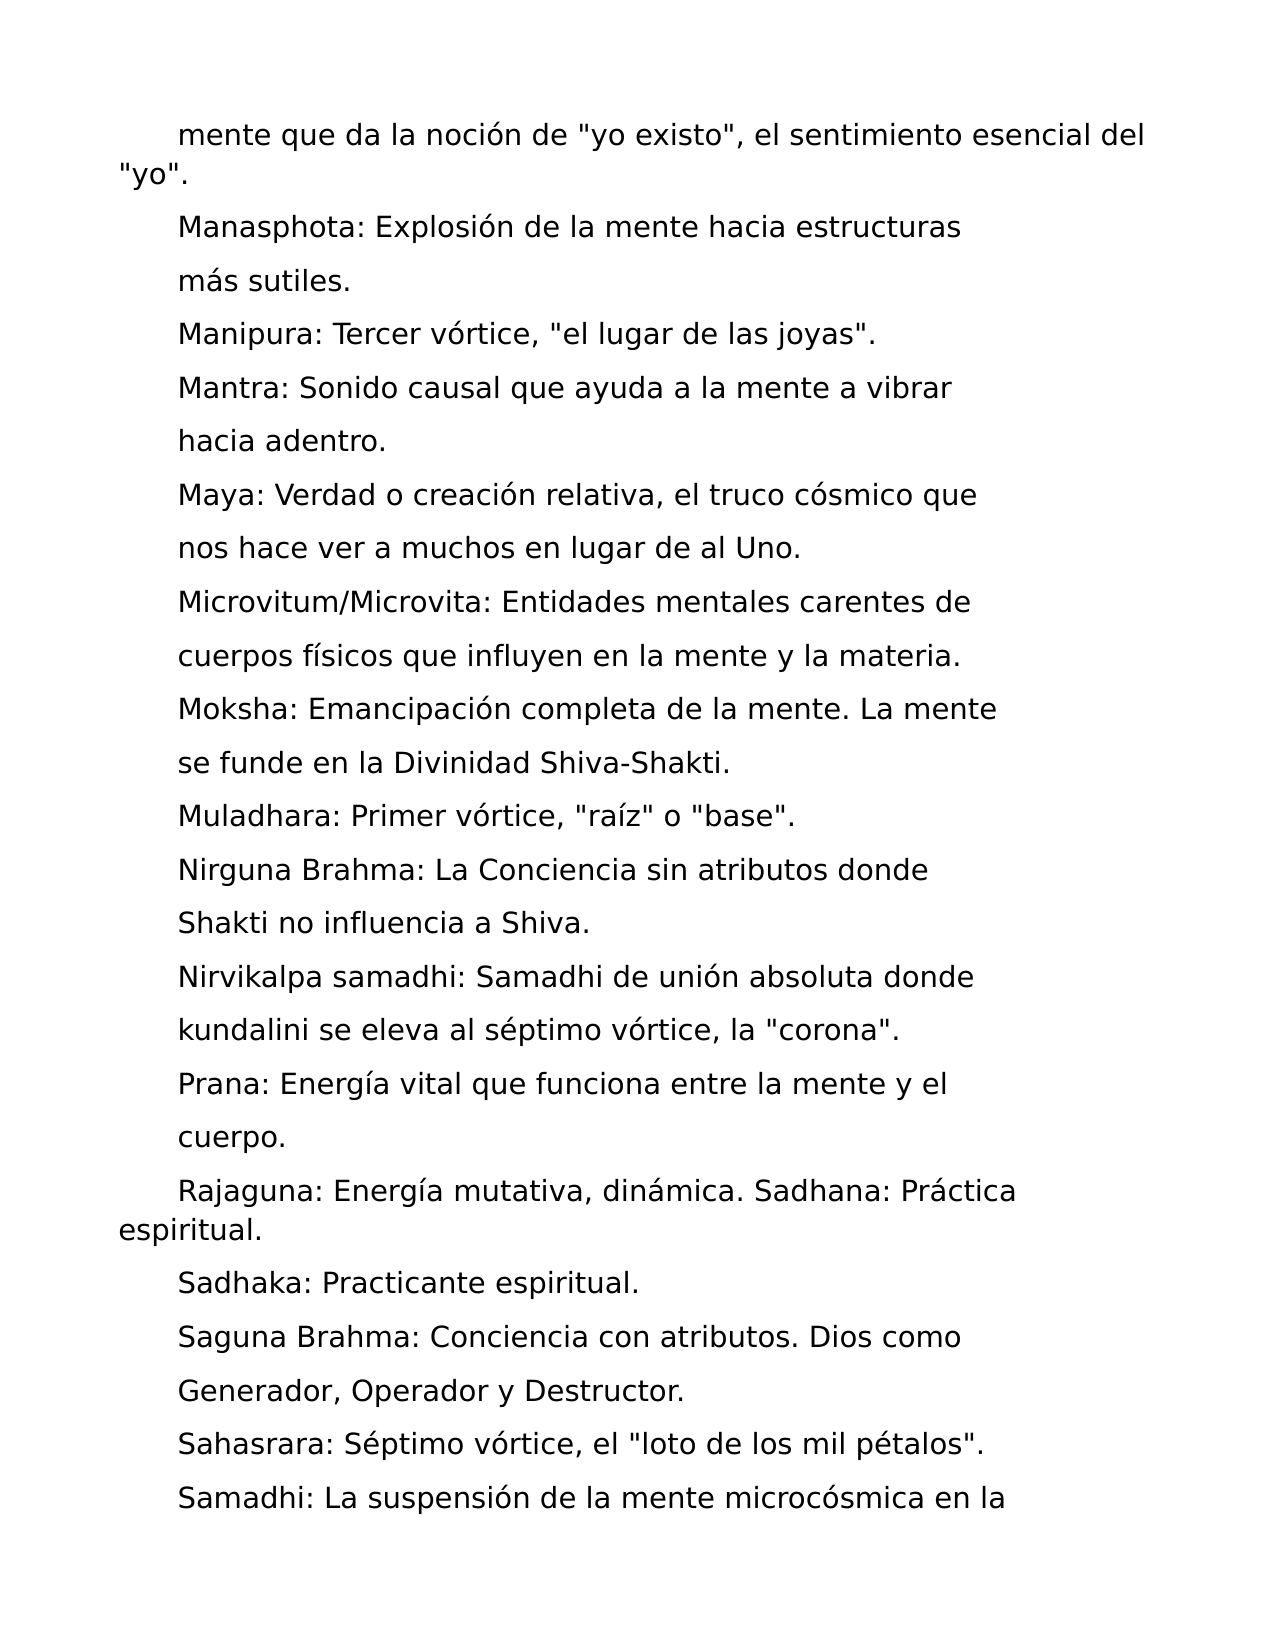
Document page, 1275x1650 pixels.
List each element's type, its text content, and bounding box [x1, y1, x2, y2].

text mente que da la noción de "yo existo", el sentimiento esencial del "yo". [118, 118, 1157, 191]
text Samadhi: La suspensión de la mente microcósmica en la [118, 1481, 1157, 1515]
text Microvitum/Microvita: Entidades mentales carentes de [118, 585, 1157, 619]
text hacia adentro. [118, 425, 1157, 459]
text Mantra: Sonido causal que ayuda a la mente a vibrar [118, 371, 1157, 405]
text cuerpo. [118, 1121, 1157, 1155]
text kundalini se eleva al séptimo vórtice, la "corona". [118, 1014, 1157, 1048]
text Generador, Operador y Destructor. [118, 1374, 1157, 1408]
text Sadhaka: Practicante espiritual. [118, 1267, 1157, 1301]
text Rajaguna: Energía mutativa, dinámica. Sadhana: Práctica espiritual. [118, 1174, 1157, 1247]
text cuerpos físicos que influyen en la mente y la materia. [118, 639, 1157, 673]
text Saguna Brahma: Conciencia con atributos. Dios como [118, 1320, 1157, 1354]
text se funde en la Divinidad Shiva-Shakti. [118, 746, 1157, 780]
text Manasphota: Explosión de la mente hacia estructuras [118, 211, 1157, 244]
text Moksha: Emancipación completa de la mente. La mente [118, 692, 1157, 726]
text nos hace ver a muchos en lugar de al Uno. [118, 532, 1157, 566]
text Nirguna Brahma: La Conciencia sin atributos donde [118, 853, 1157, 887]
text más sutiles. [118, 264, 1157, 298]
text Manipura: Tercer vórtice, "el lugar de las joyas". [118, 318, 1157, 352]
text Maya: Verdad o creación relativa, el truco cósmico que [118, 478, 1157, 512]
text Nirvikalpa samadhi: Samadhi de unión absoluta donde [118, 960, 1157, 994]
text Prana: Energía vital que funciona entre la mente y el [118, 1067, 1157, 1101]
text Shakti no influencia a Shiva. [118, 907, 1157, 941]
text Muladhara: Primer vórtice, "raíz" o "base". [118, 799, 1157, 833]
text Sahasrara: Séptimo vórtice, el "loto de los mil pétalos". [118, 1427, 1157, 1461]
